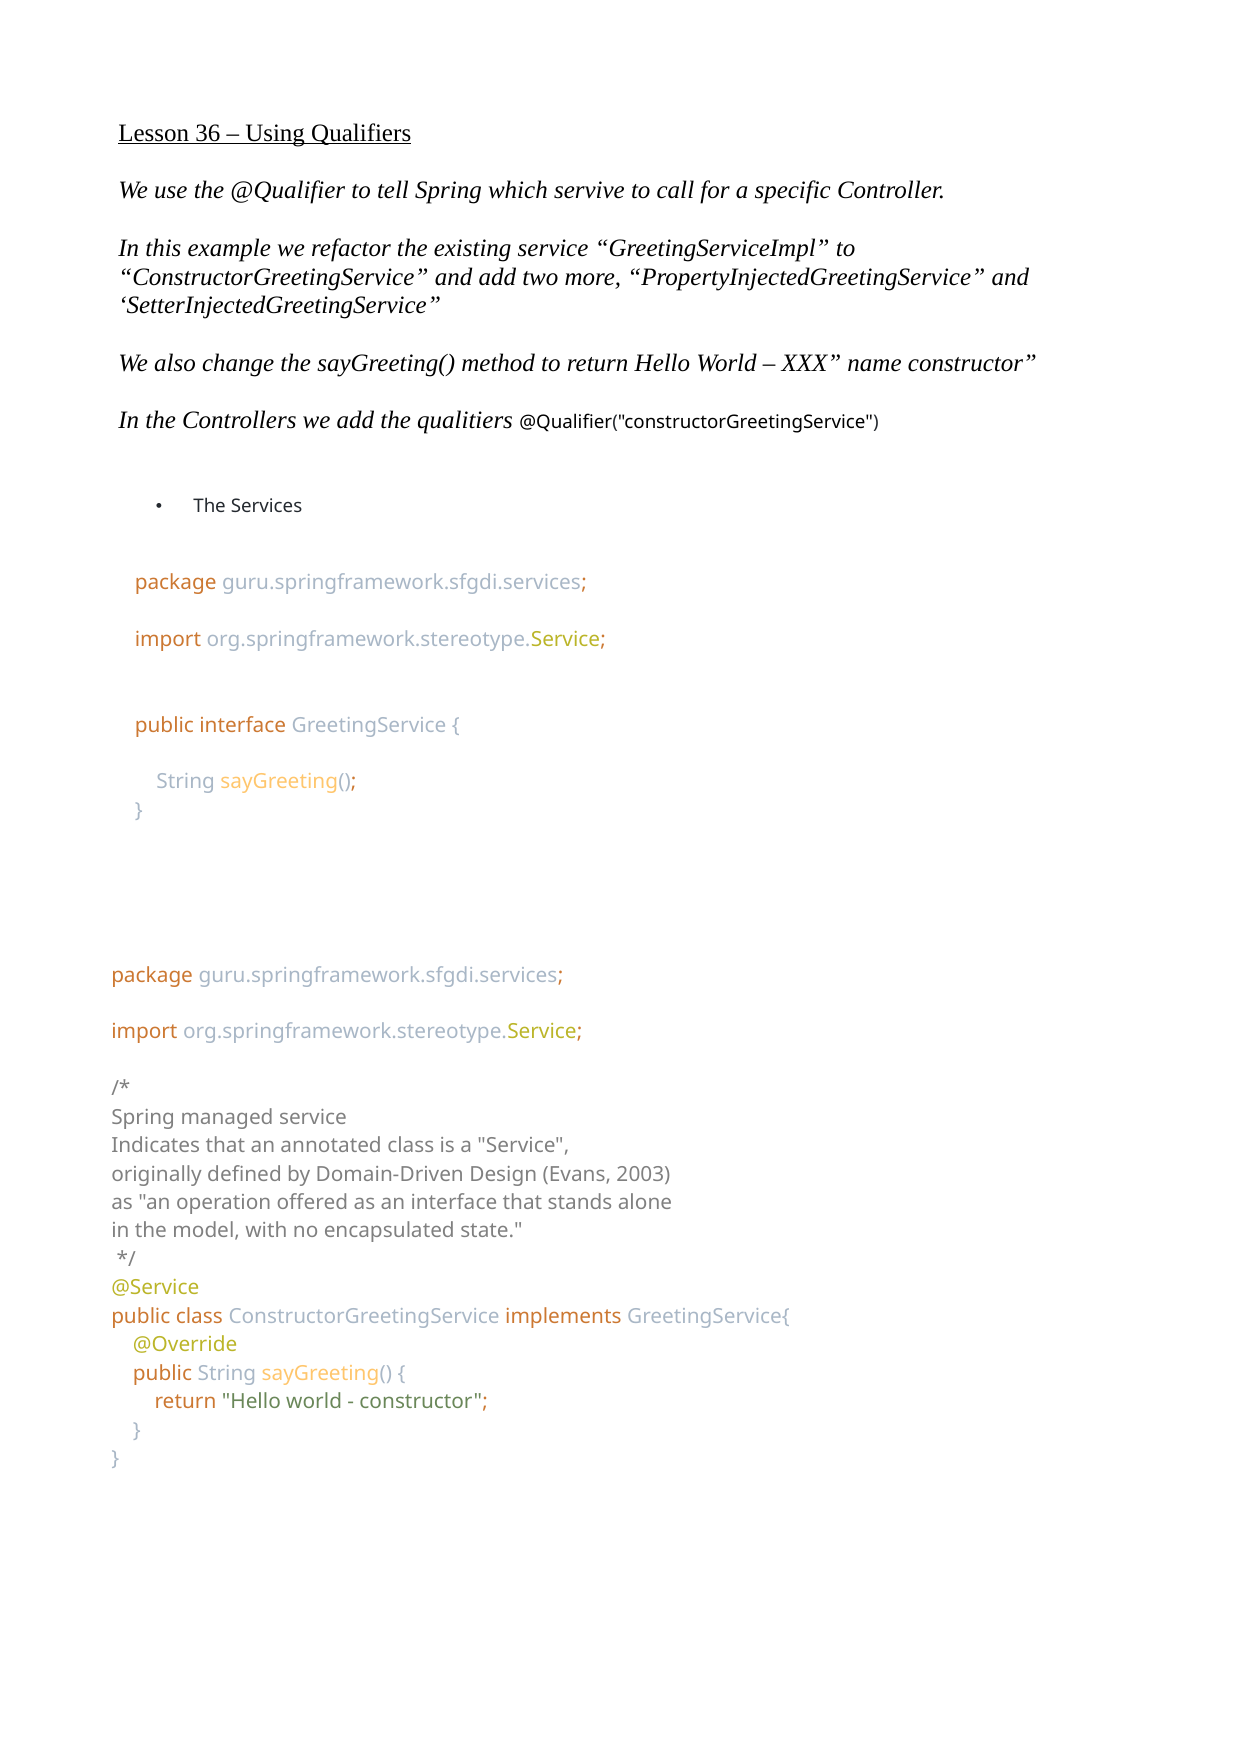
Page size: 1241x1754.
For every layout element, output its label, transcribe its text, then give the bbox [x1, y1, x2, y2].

text In this example we refactor the existing service “GreetingServiceImpl” to [118, 233, 1122, 262]
text We also change the sayGreeting() method to return Hello World – XXX” name constructor” [118, 348, 1122, 377]
list The Services [156, 492, 1122, 517]
text We use the @Qualifier to tell Spring which servive to call for a specific Controller. [118, 176, 1122, 204]
text “ConstructorGreetingService” and add two more, “PropertyInjectedGreetingService” and ‘SetterInjectedGreetingService” [118, 262, 1122, 319]
text Lesson 36 – Using Qualifiers [118, 118, 1122, 147]
text In the Controllers we add the qualitiers @Qualifier("constructorGreetingService") [118, 406, 1122, 434]
